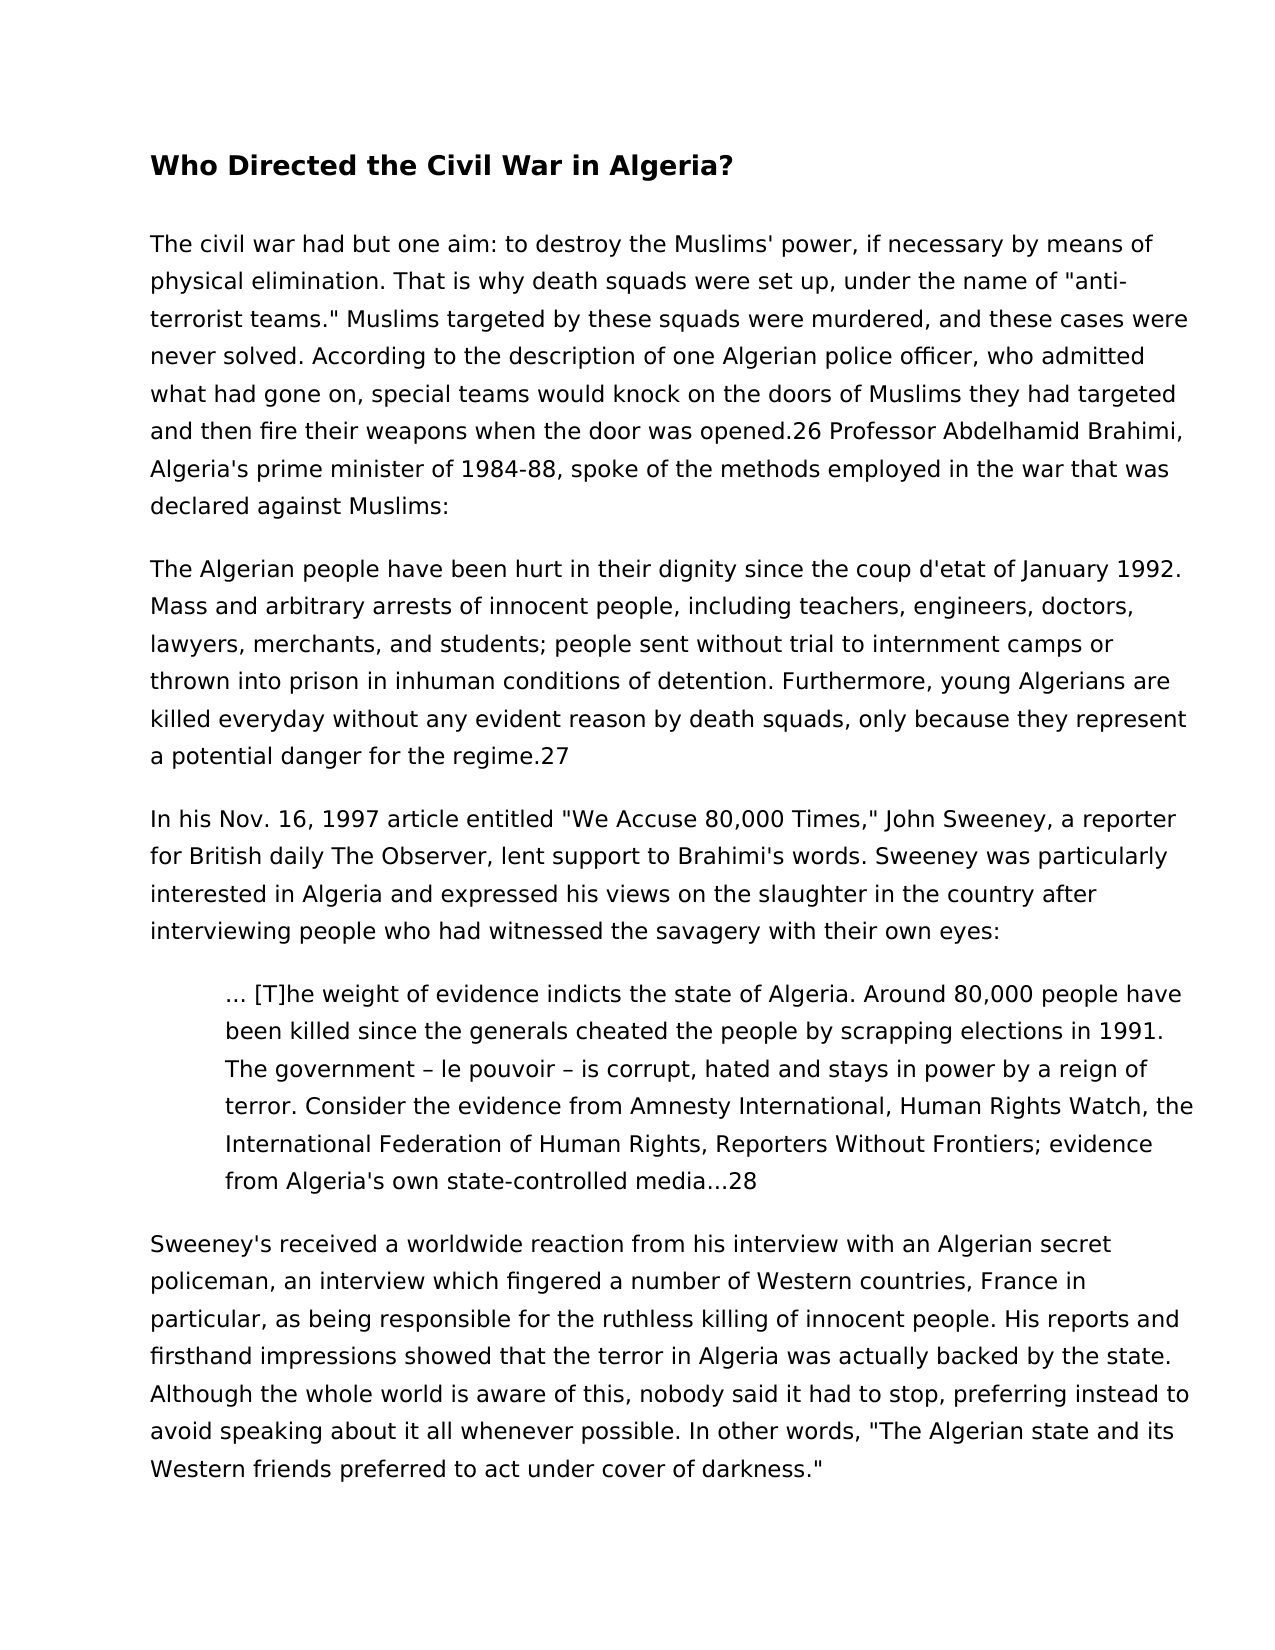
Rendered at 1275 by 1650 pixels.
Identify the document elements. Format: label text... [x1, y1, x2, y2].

subtitle Who Directed the Civil War in Algeria? [150, 150, 1200, 182]
text Sweeney's received a worldwide reaction from his interview with an Algerian secret policeman, an interview which fingered a number of Western countries, France in particular, as being responsible for the ruthless killing of innocent people. His reports and firsthand impressions showed that the terror in Algeria was actually backed by the state. Although the whole world is aware of this, nobody said it had to stop, preferring instead to avoid speaking about it all whenever possible. In other words, "The Algerian state and its Western friends preferred to act under cover of darkness." [150, 1222, 1200, 1485]
text In his Nov. 16, 1997 article entitled "We Accuse 80,000 Times," John Sweeney, a reporter for British daily The Observer, lent support to Brahimi's words. Sweeney was particularly interested in Algeria and expressed his views on the slaughter in the country after interviewing people who had witnessed the savagery with their own eyes: [150, 797, 1200, 947]
text The civil war had but one aim: to destroy the Muslims' power, if necessary by means of physical elimination. That is why death squads were set up, under the name of "anti-terrorist teams." Muslims targeted by these squads were murdered, and these cases were never solved. According to the description of one Algerian police officer, who admitted what had gone on, special teams would knock on the doors of Muslims they had targeted and then fire their weapons when the door was opened.26 Professor Abdelhamid Brahimi, Algeria's prime minister of 1984-88, spoke of the methods employed in the war that was declared against Muslims: [150, 222, 1200, 522]
text ... [T]he weight of evidence indicts the state of Algeria. Around 80,000 people have been killed since the generals cheated the people by scrapping elections in 1991. The government – le pouvoir – is corrupt, hated and stays in power by a reign of terror. Consider the evidence from Amnesty International, Human Rights Watch, the International Federation of Human Rights, Reporters Without Frontiers; evidence from Algeria's own state-controlled media...28 [225, 972, 1200, 1197]
text The Algerian people have been hurt in their dignity since the coup d'etat of January 1992. Mass and arbitrary arrests of innocent people, including teachers, engineers, doctors, lawyers, merchants, and students; people sent without trial to internment camps or thrown into prison in inhuman conditions of detention. Furthermore, young Algerians are killed everyday without any evident reason by death squads, only because they represent a potential danger for the regime.27 [150, 547, 1200, 772]
